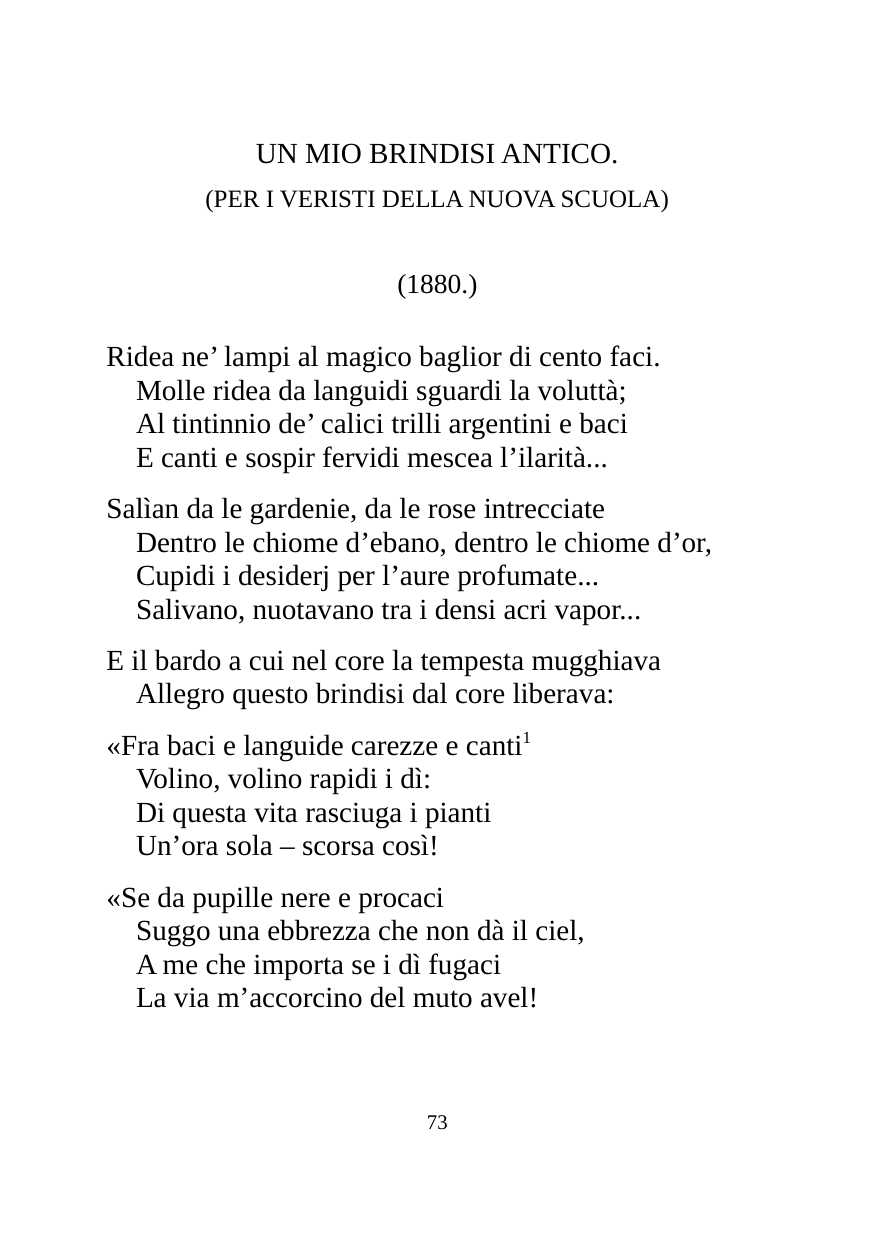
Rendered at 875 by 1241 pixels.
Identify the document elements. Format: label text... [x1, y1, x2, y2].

text Salìan da le gardenie, da le rose intrecciate Dentro le chiome d’ebano, dentro le chiome d’or, Cupidi i desiderj per l’aure profumate... Salivano, nuotavano tra i densi acri vapor... [106, 491, 768, 625]
text «Se da pupille nere e procaci Suggo una ebbrezza che non dà il ciel, A me che importa se i dì fugaci La via m’accorcino del muto avel! [106, 880, 768, 1014]
text «Fra baci e languide carezze e canti Volino, volino rapidi i dì: Di questa vita rasciuga i pianti Un’ora sola – scorsa così! [106, 728, 768, 862]
text Ridea ne’ lampi al magico baglior di cento faci. Molle ridea da languidi sguardi la voluttà; Al tintinnio de’ calici trilli argentini e baci E canti e sospir fervidi mescea l’ilarità... [106, 339, 768, 473]
text (1880.) [106, 268, 768, 300]
subtitle UN MIO BRINDISI ANTICO. (PER I VERISTI DELLA NUOVA SCUOLA) [106, 136, 768, 212]
text E il bardo a cui nel core la tempesta mugghiava Allegro questo brindisi dal core liberava: [106, 643, 768, 710]
